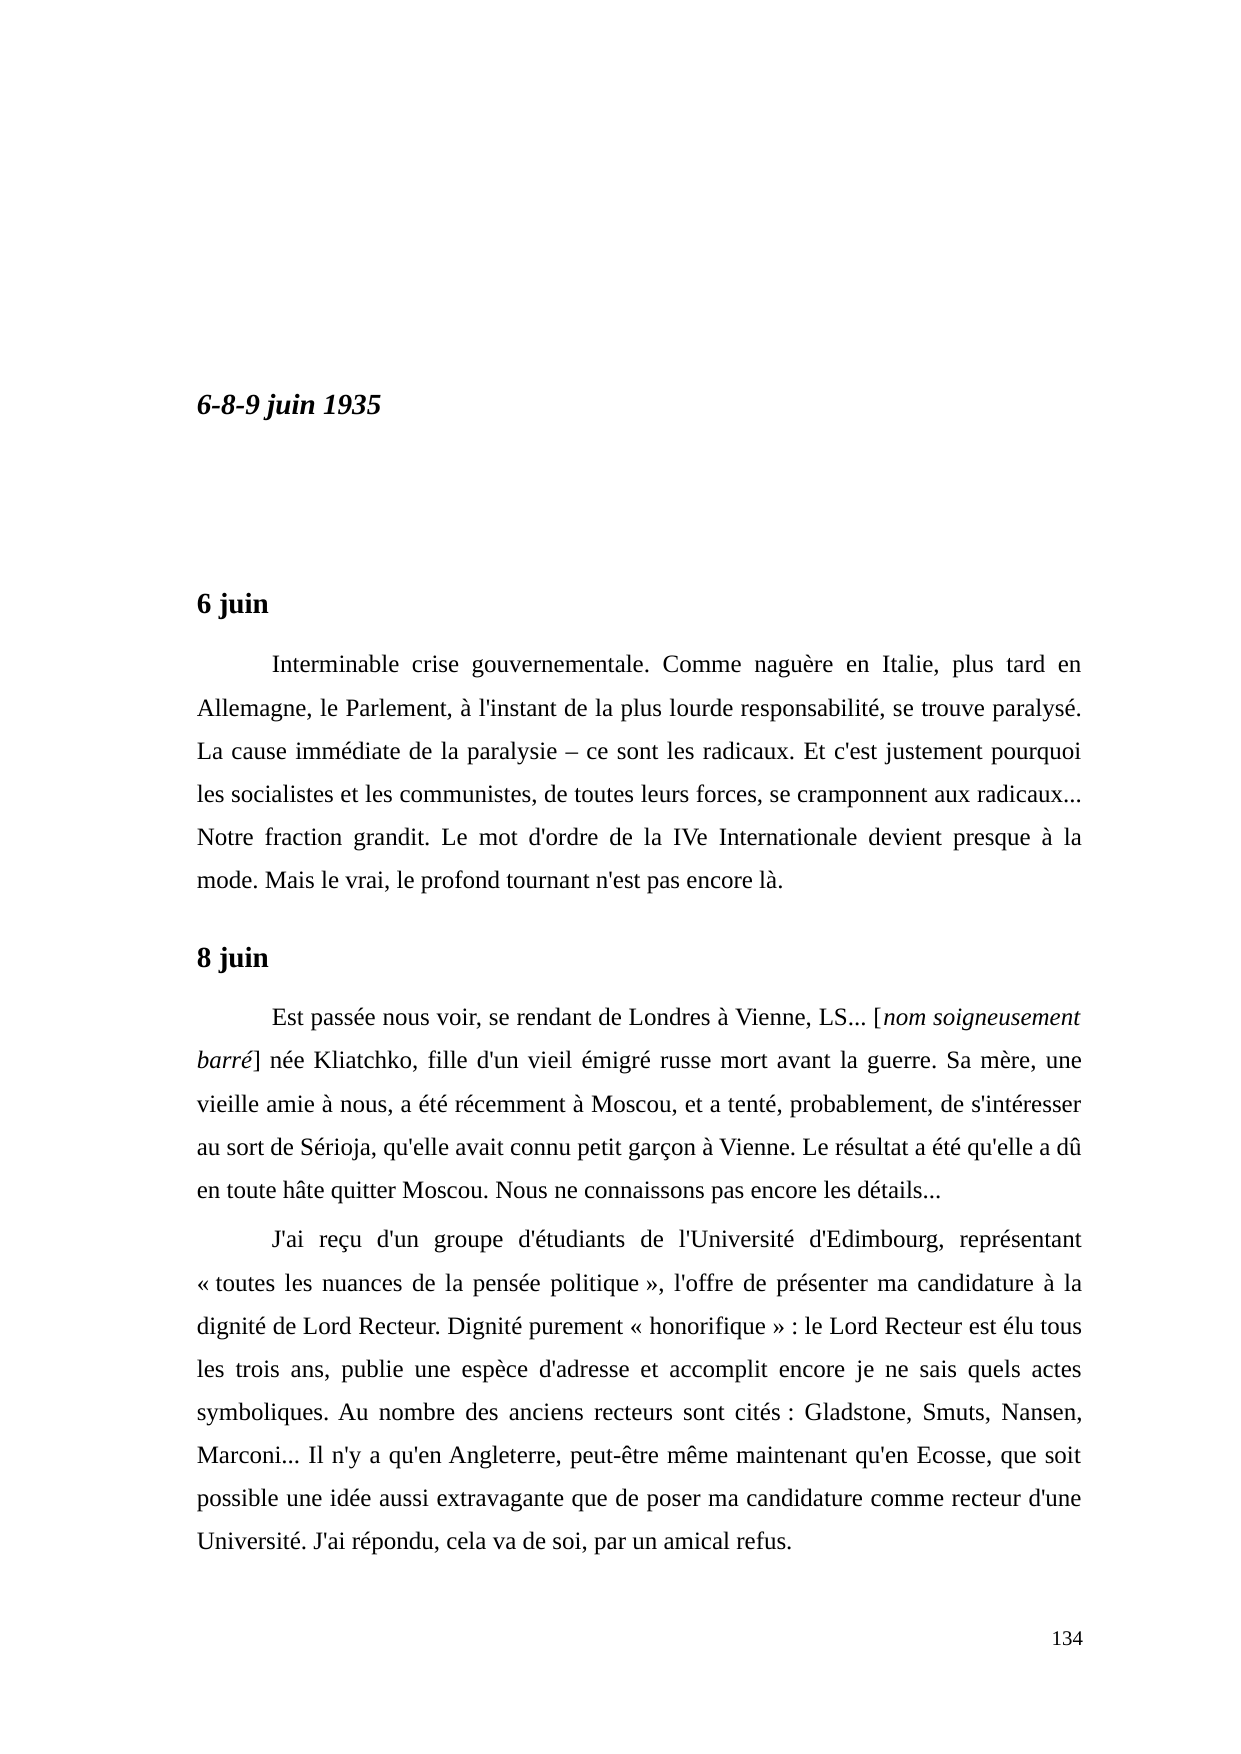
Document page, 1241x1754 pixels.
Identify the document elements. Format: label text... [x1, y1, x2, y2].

subtitle 6-8-9 juin 1935 [197, 387, 1082, 420]
subtitle 6 juin [197, 587, 1082, 620]
text Est passée nous voir, se rendant de Londres à Vienne, LS... [nom soigneusement barré] née Kliatchko, fille d'un vieil émigré russe mort avant la guerre. Sa mère, une vieille amie à nous, a été récemment à Moscou, et a tenté, probablement, de s'intéresser au sort de Sérioja, qu'elle avait connu petit garçon à Vienne. Le résultat a été qu'elle a dû en toute hâte quitter Moscou. Nous ne connaissons pas encore les détails... [197, 1002, 1082, 1204]
text J'ai reçu d'un groupe d'étudiants de l'Université d'Edimbourg, représentant « toutes les nuances de la pensée politique », l'offre de présenter ma candidature à la dignité de Lord Recteur. Dignité purement « honorifique » : le Lord Recteur est élu tous les trois ans, publie une espèce d'adresse et accomplit encore je ne sais quels actes symboliques. Au nombre des anciens recteurs sont cités : Gladstone, Smuts, Nansen, Marconi... Il n'y a qu'en Angleterre, peut-être même maintenant qu'en Ecosse, que soit possible une idée aussi extravagante que de poser ma candidature comme recteur d'une Université. J'ai répondu, cela va de soi, par un amical refus. [197, 1224, 1082, 1555]
text Interminable crise gouvernementale. Comme naguère en Italie, plus tard en Allemagne, le Parlement, à l'instant de la plus lourde responsabilité, se trouve paralysé. La cause immédiate de la paralysie – ce sont les radicaux. Et c'est justement pourquoi les socialistes et les communistes, de toutes leurs forces, se cramponnent aux radicaux... Notre fraction grandit. Le mot d'ordre de la IVe Internationale devient presque à la mode. Mais le vrai, le profond tournant n'est pas encore là. [197, 649, 1082, 894]
subtitle 8 juin [197, 940, 1082, 973]
